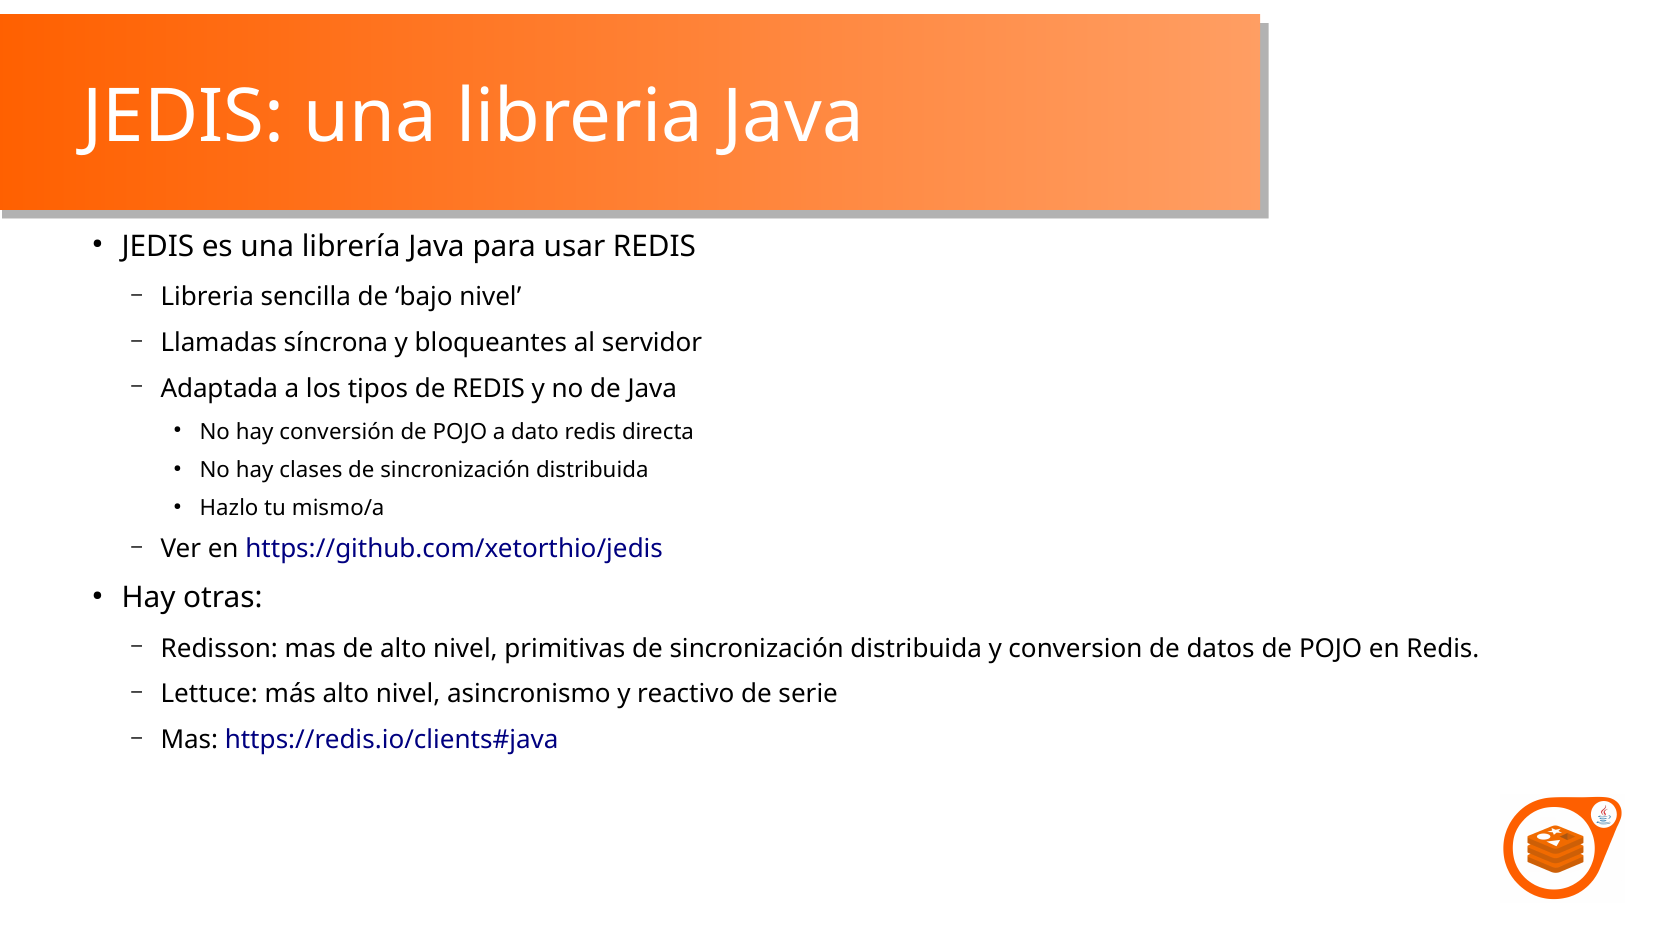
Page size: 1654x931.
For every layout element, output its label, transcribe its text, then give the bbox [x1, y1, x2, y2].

list JEDIS es una librería Java para usar REDIS Libreria sencilla de ‘bajo nivel’ Llamadas síncrona y bloqueantes al servidor Adaptada a los tipos de REDIS y no de Java No hay conversión de POJO a dato redis directa No hay clases de sincronización distribuida Hazlo tu mismo/a Ver en https://github.com/xetorthio/jedis Hay otras: Redisson: mas de alto nivel, primitivas de sincronización distribuida y conversion de datos de POJO en Redis. Lettuce: más alto nivel, asincronismo y reactivo de serie Mas: https://redis.io/clients#java [82, 224, 1571, 764]
picture [1500, 794, 1625, 903]
title JEDIS: una libreria Java [82, 35, 1235, 189]
